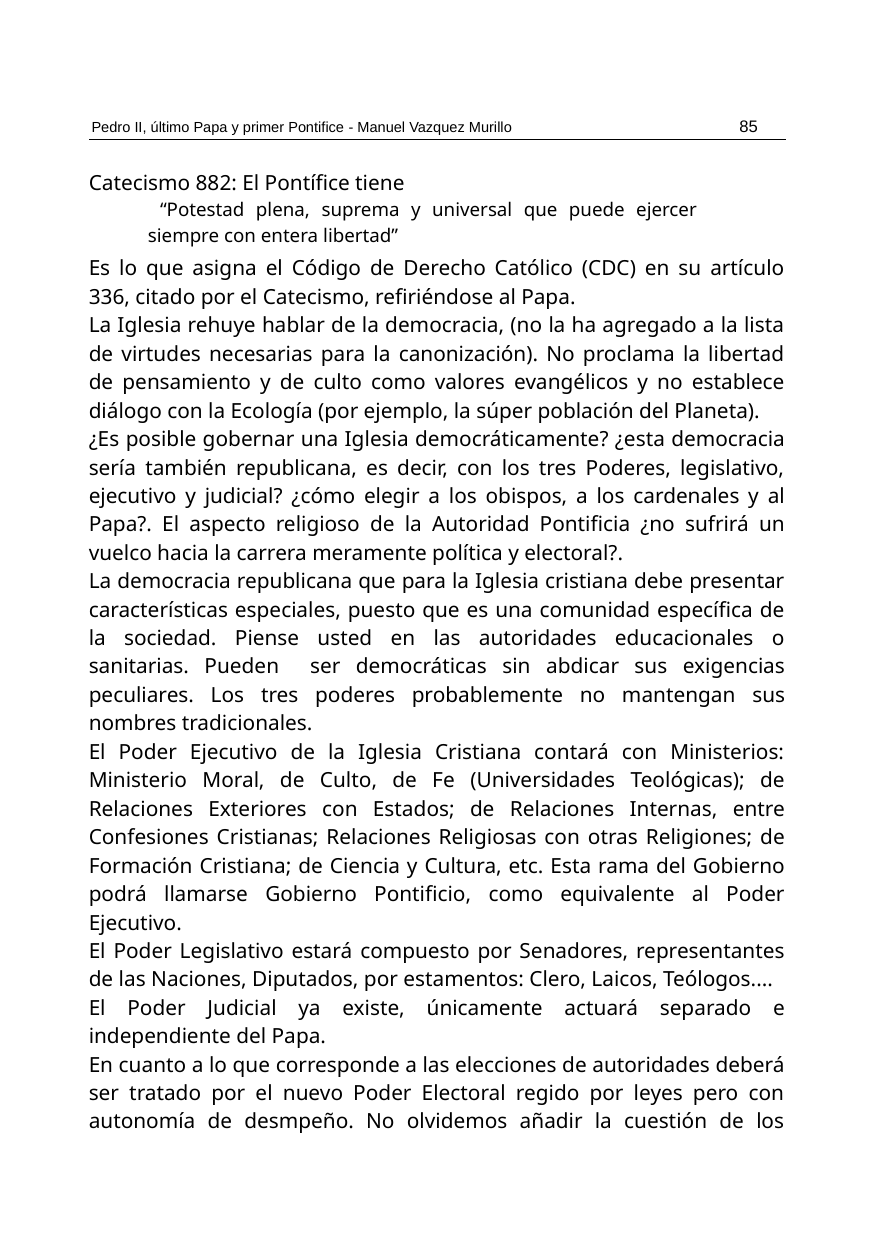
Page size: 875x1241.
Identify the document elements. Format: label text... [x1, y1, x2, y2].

text La Iglesia rehuye hablar de la democracia, (no la ha agregado a la lista de virtudes necesarias para la canonización). No proclama la libertad de pensamiento y de culto como valores evangélicos y no establece diálogo con la Ecología (por ejemplo, la súper población del Planeta). [88, 310, 786, 424]
text Catecismo 882: El Pontífice tiene [88, 168, 786, 197]
text “Potestad plena, suprema y universal que puede ejercer siempre con entera libertad” [148, 197, 697, 248]
text El Poder Judicial ya existe, únicamente actuará separado e independiente del Papa. [88, 993, 786, 1050]
text El Poder Legislativo estará compuesto por Senadores, representantes de las Naciones, Diputados, por estamentos: Clero, Laicos, Teólogos.... [88, 936, 786, 993]
text Es lo que asigna el Código de Derecho Católico (CDC) en su artículo 336, citado por el Catecismo, refiriéndose al Papa. [88, 253, 786, 310]
text El Poder Ejecutivo de la Iglesia Cristiana contará con Ministerios: Ministerio Moral, de Culto, de Fe (Universidades Teológicas); de Relaciones Exteriores con Estados; de Relaciones Internas, entre Confesiones Cristianas; Relaciones Religiosas con otras Religiones; de Formación Cristiana; de Ciencia y Cultura, etc. Esta rama del Gobierno podrá llamarse Gobierno Pontificio, como equivalente al Poder Ejecutivo. [88, 737, 786, 936]
text En cuanto a lo que corresponde a las elecciones de autoridades deberá ser tratado por el nuevo Poder Electoral regido por leyes pero con autonomía de desmpeño. No olvidemos añadir la cuestión de los [88, 1050, 786, 1135]
text ¿Es posible gobernar una Iglesia democráticamente? ¿esta democracia sería también republicana, es decir, con los tres Poderes, legislativo, ejecutivo y judicial? ¿cómo elegir a los obispos, a los cardenales y al Papa?. El aspecto religioso de la Autoridad Pontificia ¿no sufrirá un vuelco hacia la carrera meramente política y electoral?. [88, 424, 786, 566]
text La democracia republicana que para la Iglesia cristiana debe presentar características especiales, puesto que es una comunidad específica de la sociedad. Piense usted en las autoridades educacionales o sanitarias. Pueden ser democráticas sin abdicar sus exigencias peculiares. Los tres poderes probablemente no mantengan sus nombres tradicionales. [88, 566, 786, 737]
